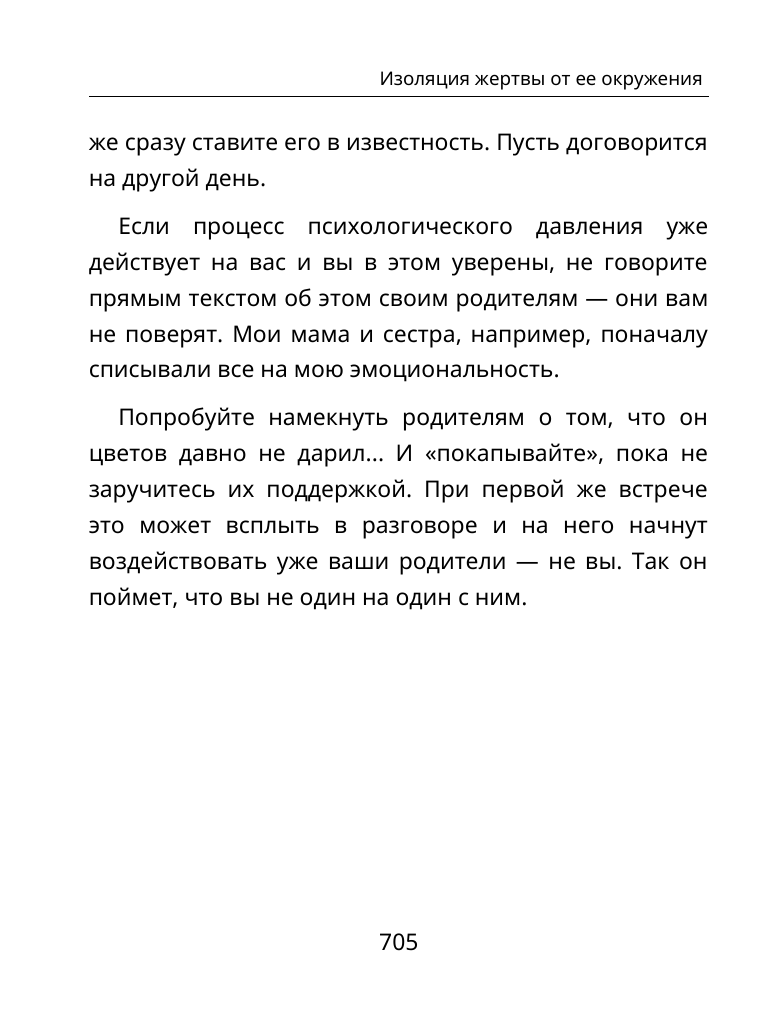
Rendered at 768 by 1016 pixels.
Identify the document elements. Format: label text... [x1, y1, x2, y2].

text Попробуйте намекнуть родителям о том, что он цветов давно не дарил... И «покапывайте», пока не заручитесь их поддержкой. При первой же встрече это может всплыть в разговоре и на него начнут воздействовать уже ваши родители — не вы. Так он поймет, что вы не один на один с ним. [88, 401, 709, 612]
text же сразу ставите его в известность. Пусть договорится на другой день. [88, 126, 709, 193]
text Если процесс психологического давления уже действует на вас и вы в этом уверены, не говорите прямым текстом об этом своим родителям — они вам не поверят. Мои мама и сестра, например, поначалу списывали все на мою эмоциональность. [88, 210, 709, 385]
